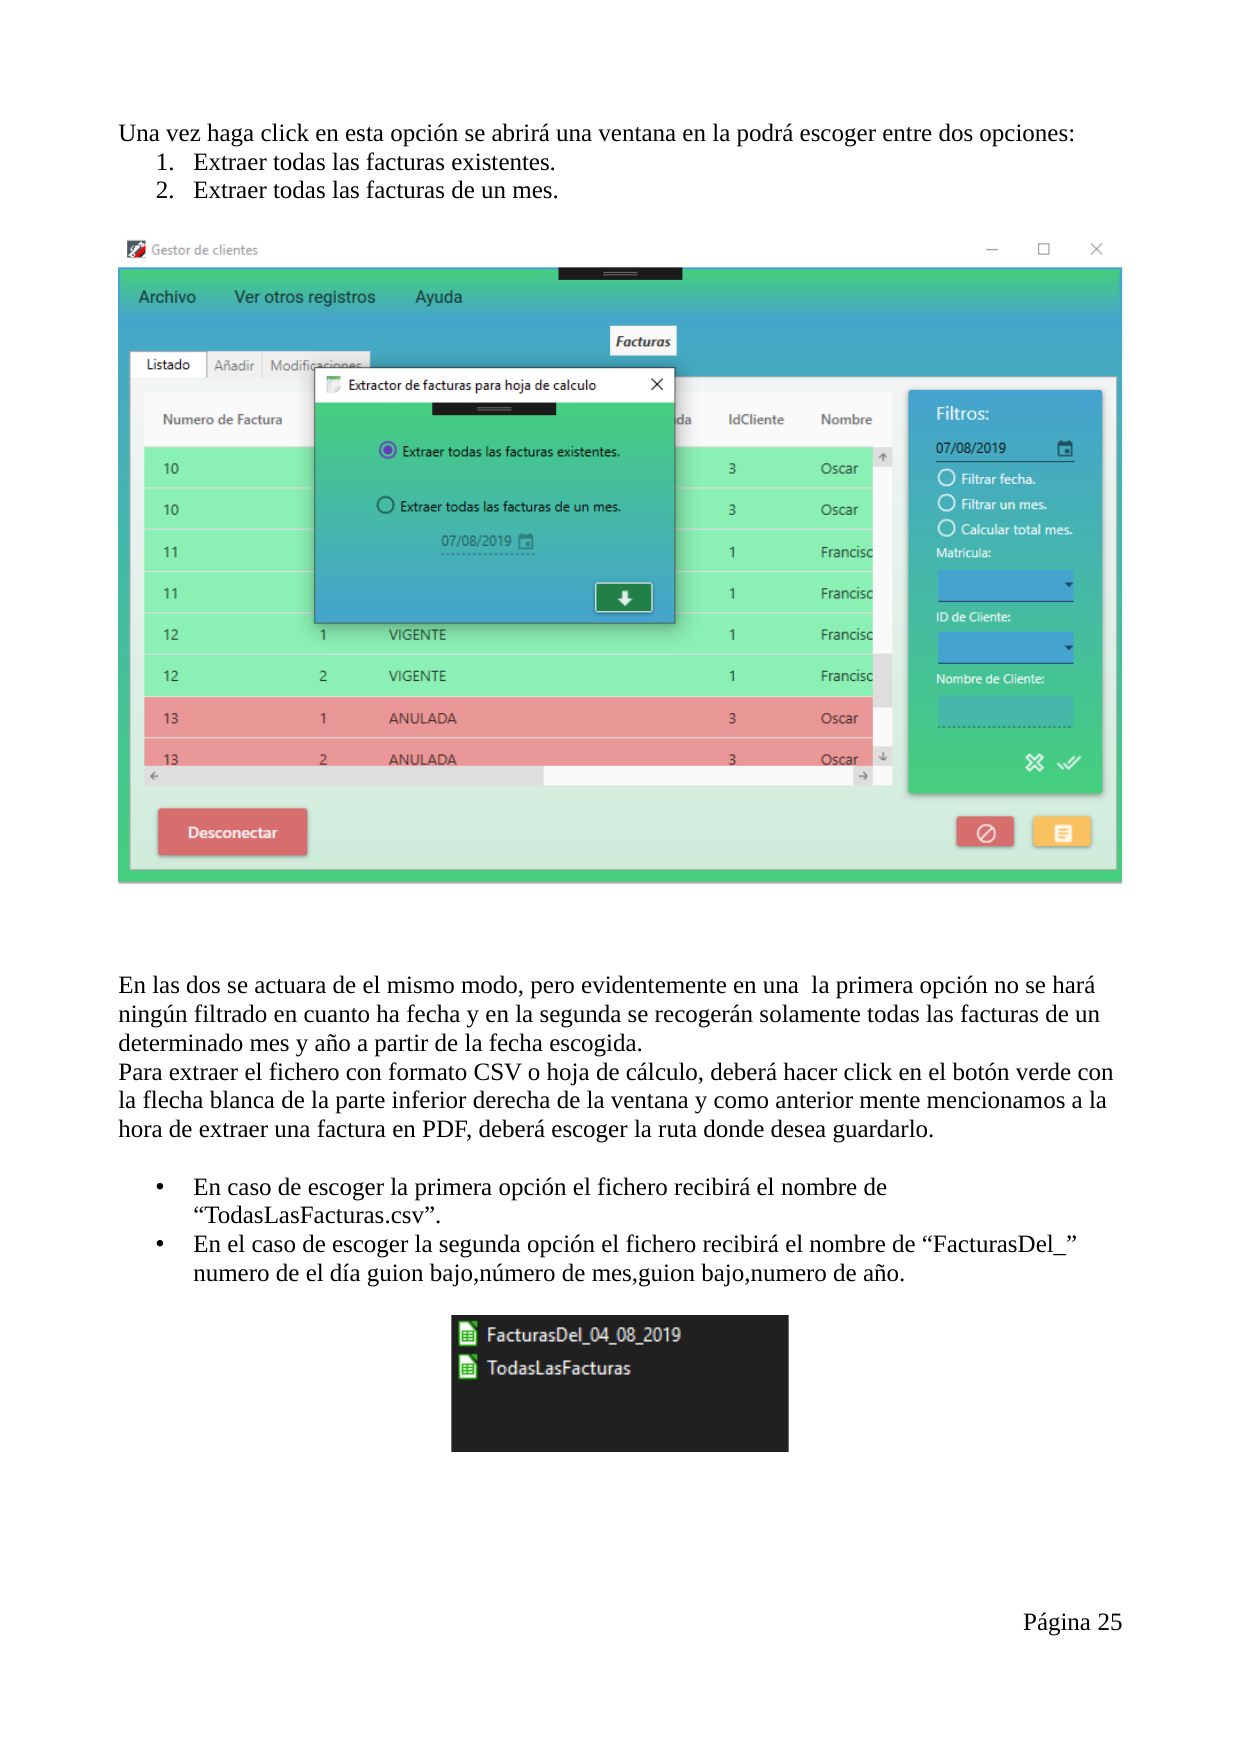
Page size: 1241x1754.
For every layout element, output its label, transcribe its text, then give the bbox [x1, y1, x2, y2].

list Extraer todas las facturas existentes. [156, 147, 1122, 176]
text Una vez haga click en esta opción se abrirá una ventana en la podrá escoger entre dos opciones: [118, 118, 1122, 147]
list En caso de escoger la primera opción el fichero recibirá el nombre de “TodasLasFacturas.csv”. [156, 1172, 1122, 1229]
text Para extraer el fichero con formato CSV o hoja de cálculo, deberá hacer click en el botón verde con la flecha blanca de la parte inferior derecha de la ventana y como anterior mente mencionamos a la hora de extraer una factura en PDF, deberá escoger la ruta donde desea guardarlo. [118, 1057, 1122, 1143]
text En las dos se actuara de el mismo modo, pero evidentemente en una la primera opción no se hará ningún filtrado en cuanto ha fecha y en la segunda se recogerán solamente todas las facturas de un determinado mes y año a partir de la fecha escogida. [118, 970, 1122, 1057]
list En el caso de escoger la segunda opción el fichero recibirá el nombre de “FacturasDel_” numero de el día guion bajo,número de mes,guion bajo,numero de año. [156, 1229, 1122, 1287]
picture [118, 233, 1123, 884]
list Extraer todas las facturas de un mes. [156, 176, 1122, 204]
picture [451, 1315, 789, 1452]
